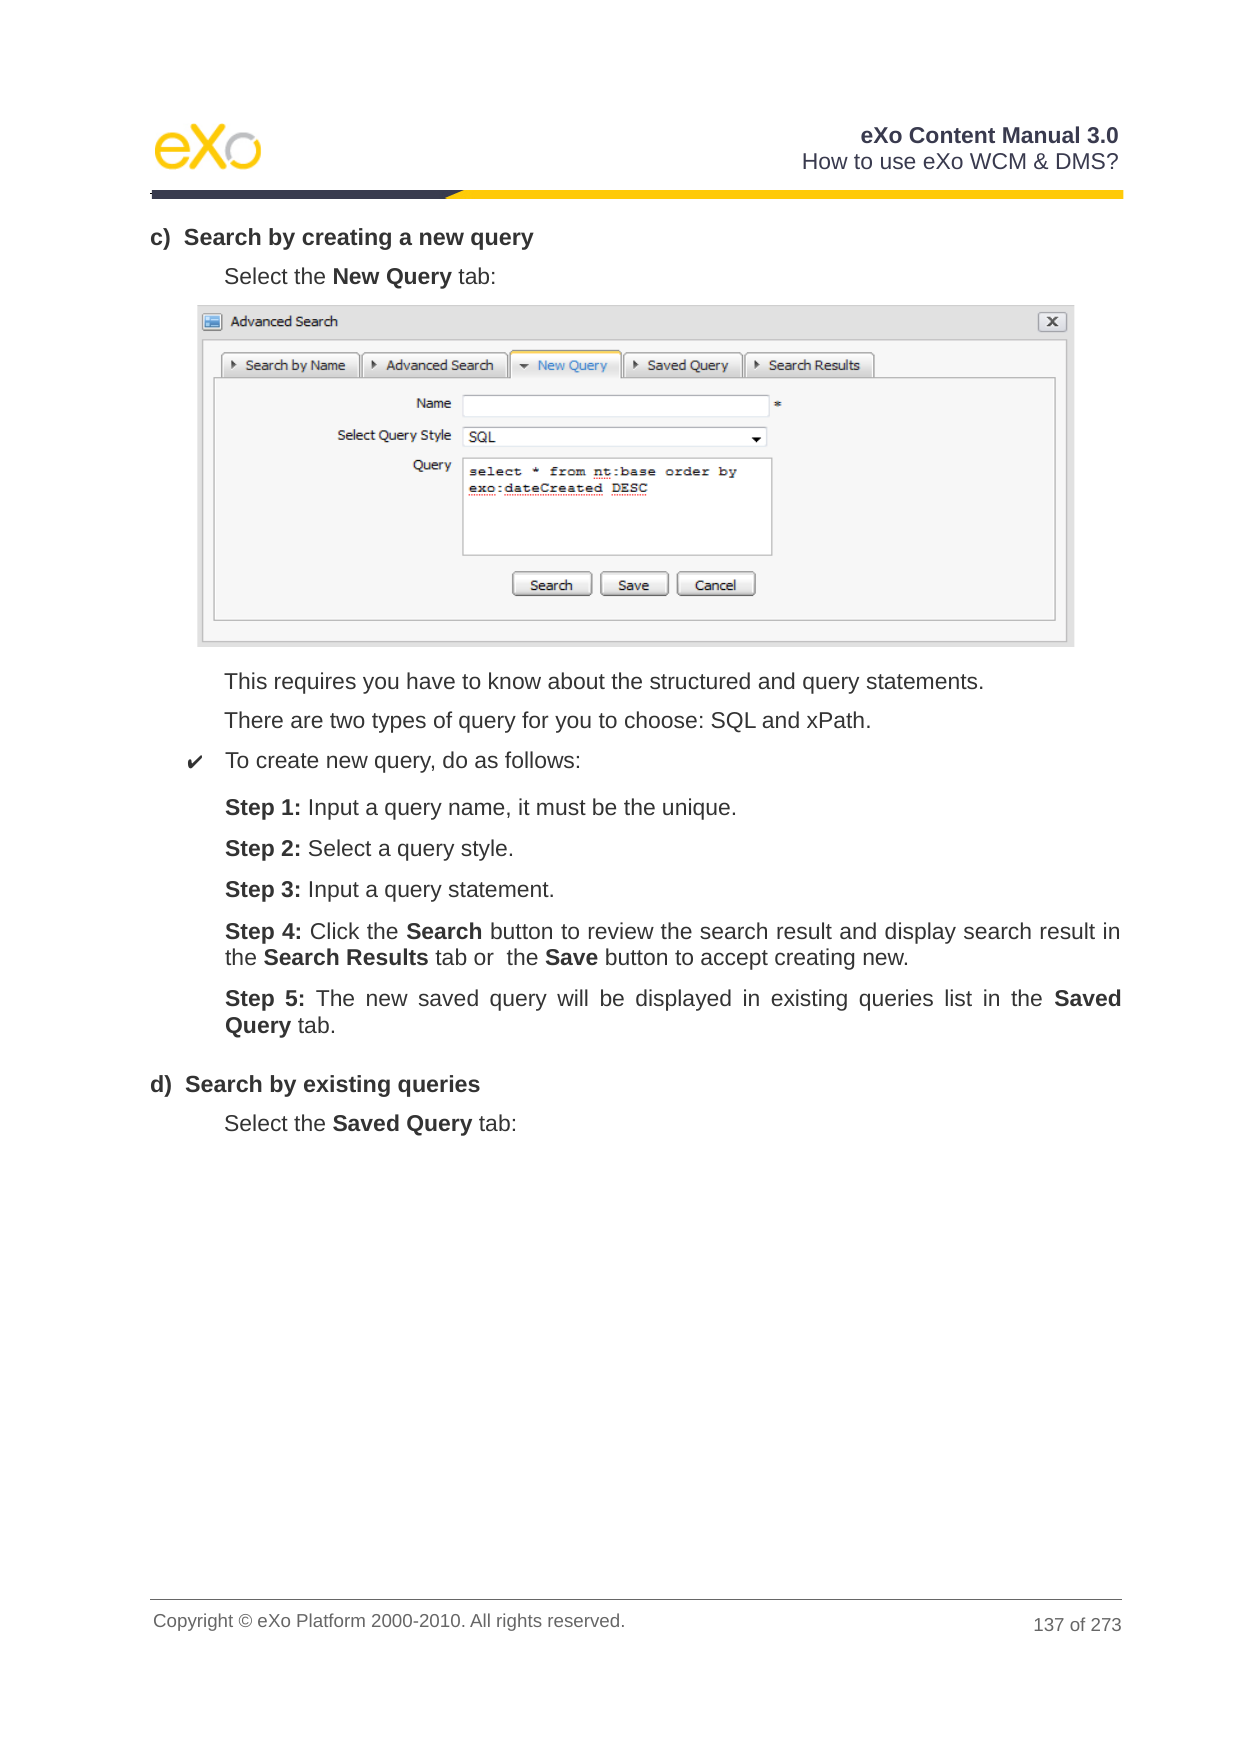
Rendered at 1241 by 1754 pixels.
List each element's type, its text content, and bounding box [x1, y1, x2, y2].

text Select the Saved Query tab: [224, 1110, 1122, 1136]
list Step 1: Input a query name, it must be the unique. [187, 793, 1122, 820]
text There are two types of query for you to choose: SQL and xPath. [224, 707, 1122, 733]
text This requires you have to know about the structured and query statements. [224, 647, 1122, 694]
picture [155, 123, 262, 170]
list Step 3: Input a query statement. [187, 876, 1122, 903]
subtitle Search by creating a new query [150, 223, 1122, 250]
text Select the New Query tab: [224, 263, 1122, 289]
list To create new query, do as follows: [187, 747, 1122, 773]
list Step 5: The new saved query will be displayed in existing queries list in the Saved Query tab. [187, 985, 1122, 1038]
picture [197, 305, 1075, 647]
picture [151, 190, 1124, 199]
list Step 4: Click the Search button to review the search result and display search result in the Search Results tab or the Save button to accept creating new. [187, 918, 1122, 970]
subtitle Search by existing queries [150, 1071, 1122, 1097]
list Step 2: Select a query style. [187, 835, 1122, 861]
